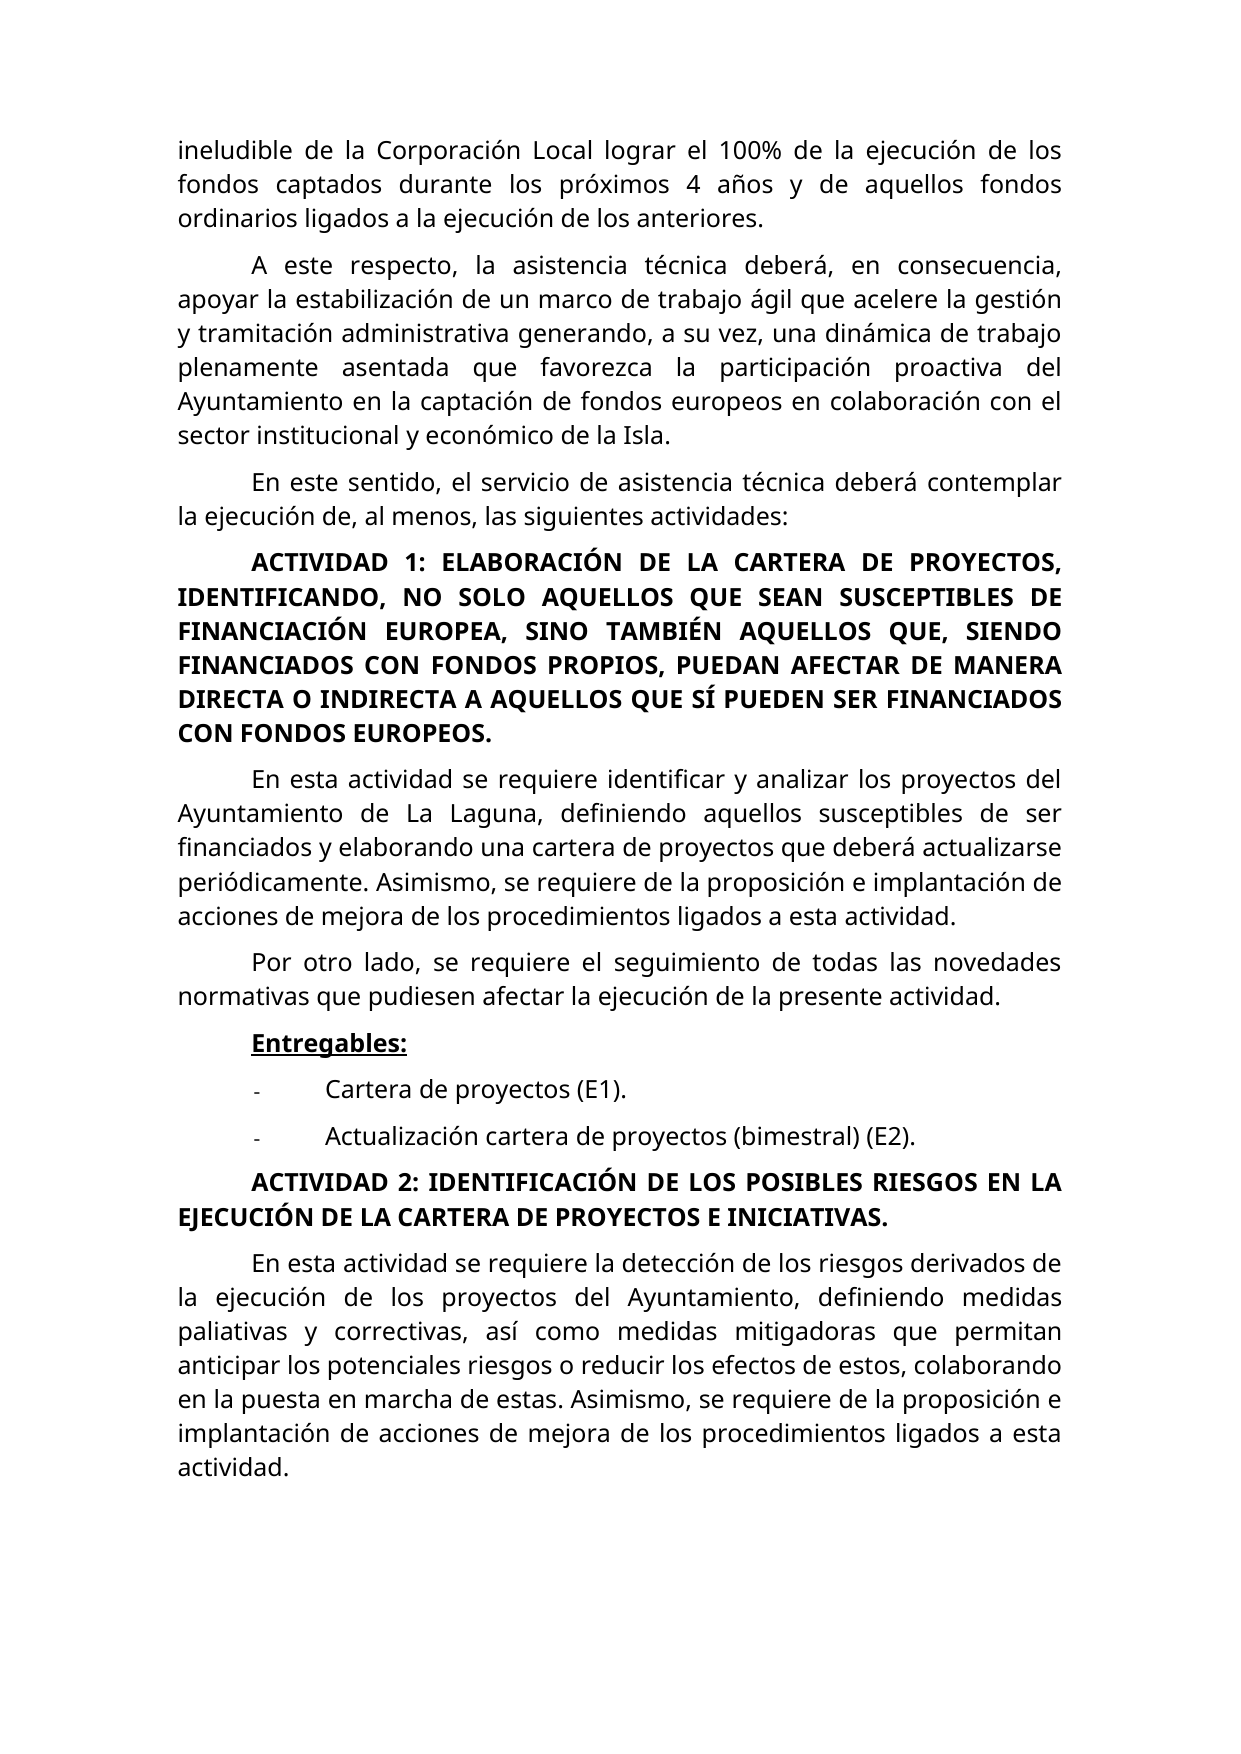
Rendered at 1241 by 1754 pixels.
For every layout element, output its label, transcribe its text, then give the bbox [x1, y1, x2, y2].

text A este respecto, la asistencia técnica deberá, en consecuencia, apoyar la estabilización de un marco de trabajo ágil que acelere la gestión y tramitación administrativa generando, a su vez, una dinámica de trabajo plenamente asentada que favorezca la participación proactiva del Ayuntamiento en la captación de fondos europeos en colaboración con el sector institucional y económico de la Isla. [177, 248, 1063, 452]
list Actualización cartera de proyectos (bimestral) (E2). [177, 1118, 1063, 1153]
text Por otro lado, se requiere el seguimiento de todas las novedades normativas que pudiesen afectar la ejecución de la presente actividad. [177, 945, 1063, 1013]
list Cartera de proyectos (E1). [177, 1072, 1063, 1106]
text En esta actividad se requiere identificar y analizar los proyectos del Ayuntamiento de La Laguna, definiendo aquellos susceptibles de ser financiados y elaborando una cartera de proyectos que deberá actualizarse periódicamente. Asimismo, se requiere de la proposición e implantación de acciones de mejora de los procedimientos ligados a esta actividad. [177, 762, 1063, 932]
text ACTIVIDAD 1: ELABORACIÓN DE LA CARTERA DE PROYECTOS, IDENTIFICANDO, NO SOLO AQUELLOS QUE SEAN SUSCEPTIBLES DE FINANCIACIÓN EUROPEA, SINO TAMBIÉN AQUELLOS QUE, SIENDO FINANCIADOS CON FONDOS PROPIOS, PUEDAN AFECTAR DE MANERA DIRECTA O INDIRECTA A AQUELLOS QUE SÍ PUEDEN SER FINANCIADOS CON FONDOS EUROPEOS. [177, 545, 1063, 749]
text En esta actividad se requiere la detección de los riesgos derivados de la ejecución de los proyectos del Ayuntamiento, definiendo medidas paliativas y correctivas, así como medidas mitigadoras que permitan anticipar los potenciales riesgos o reducir los efectos de estos, colaborando en la puesta en marcha de estas. Asimismo, se requiere de la proposición e implantación de acciones de mejora de los procedimientos ligados a esta actividad. [177, 1246, 1063, 1484]
text ACTIVIDAD 2: IDENTIFICACIÓN DE LOS POSIBLES RIESGOS EN LA EJECUCIÓN DE LA CARTERA DE PROYECTOS E INICIATIVAS. [177, 1165, 1063, 1233]
text Entregables: [177, 1025, 1063, 1059]
text En este sentido, el servicio de asistencia técnica deberá contemplar la ejecución de, al menos, las siguientes actividades: [177, 464, 1063, 533]
text ineludible de la Corporación Local lograr el 100% de la ejecución de los fondos captados durante los próximos 4 años y de aquellos fondos ordinarios ligados a la ejecución de los anteriores. [177, 133, 1063, 235]
